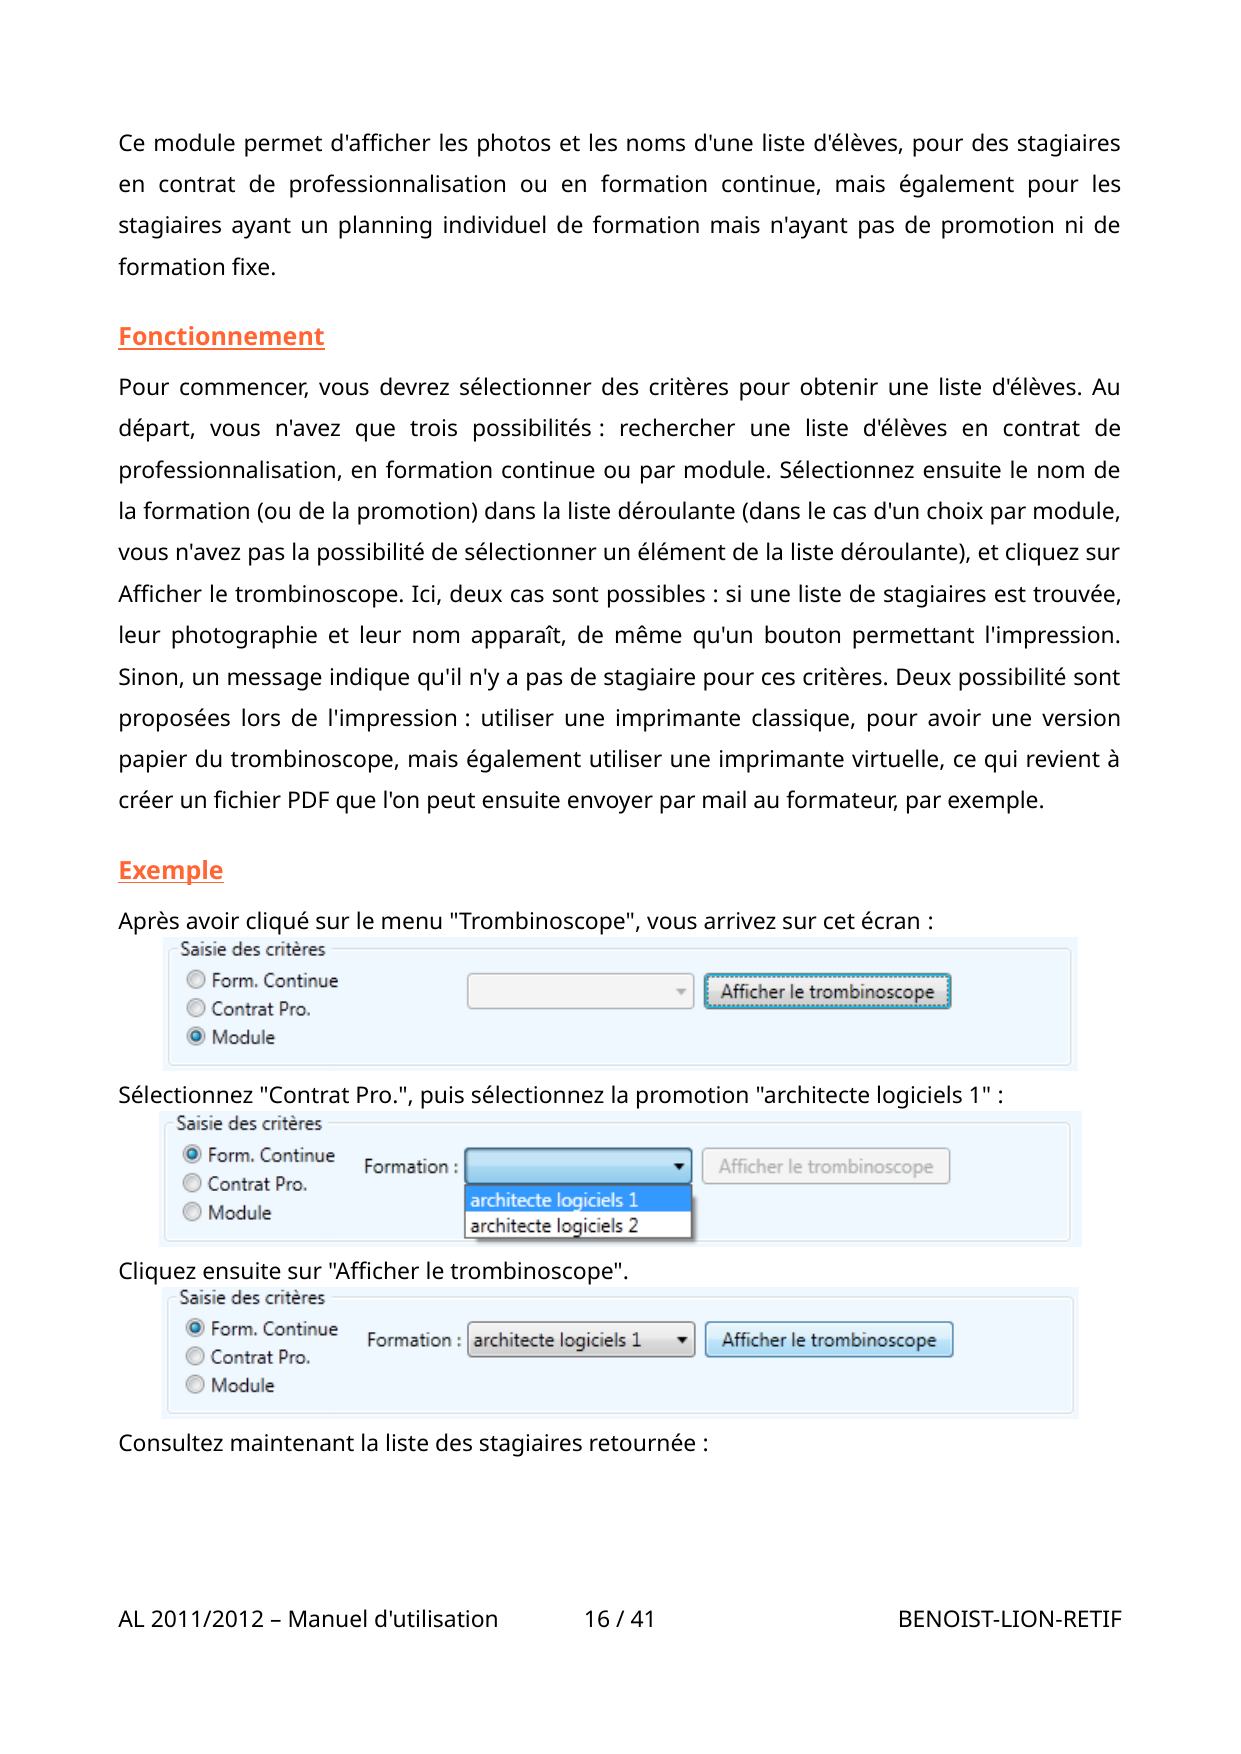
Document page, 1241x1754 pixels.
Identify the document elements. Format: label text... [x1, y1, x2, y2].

text Pour commencer, vous devrez sélectionner des critères pour obtenir une liste d'élèves. Au départ, vous n'avez que trois possibilités : rechercher une liste d'élèves en contrat de professionnalisation, en formation continue ou par module. Sélectionnez ensuite le nom de la formation (ou de la promotion) dans la liste déroulante (dans le cas d'un choix par module, vous n'avez pas la possibilité de sélectionner un élément de la liste déroulante), et cliquez sur Afficher le trombinoscope. Ici, deux cas sont possibles : si une liste de stagiaires est trouvée, leur photographie et leur nom apparaît, de même qu'un bouton permettant l'impression. Sinon, un message indique qu'il n'y a pas de stagiaire pour ces critères. Deux possibilité sont proposées lors de l'impression : utiliser une imprimante classique, pour avoir une version papier du trombinoscope, mais également utiliser une imprimante virtuelle, ce qui revient à créer un fichier PDF que l'on peut ensuite envoyer par mail au formateur, par exemple. [118, 362, 1122, 817]
text Cliquez ensuite sur "Afficher le trombinoscope". [118, 1247, 1122, 1287]
subtitle Fonctionnement [118, 313, 1122, 354]
picture [161, 1287, 1079, 1419]
subtitle Exemple [118, 846, 1122, 888]
text Consultez maintenant la liste des stagiaires retournée : [118, 1419, 1122, 1460]
text Ce module permet d'afficher les photos et les noms d'une liste d'élèves, pour des stagiaires en contrat de professionnalisation ou en formation continue, mais également pour les stagiaires ayant un planning individuel de formation mais n'ayant pas de promotion ni de formation fixe. [118, 118, 1122, 283]
picture [162, 937, 1078, 1071]
text Sélectionnez "Contrat Pro.", puis sélectionnez la promotion "architecte logiciels 1" : [118, 1071, 1122, 1112]
text Après avoir cliqué sur le menu "Trombinoscope", vous arrivez sur cet écran : [118, 896, 1122, 937]
picture [158, 1111, 1082, 1247]
